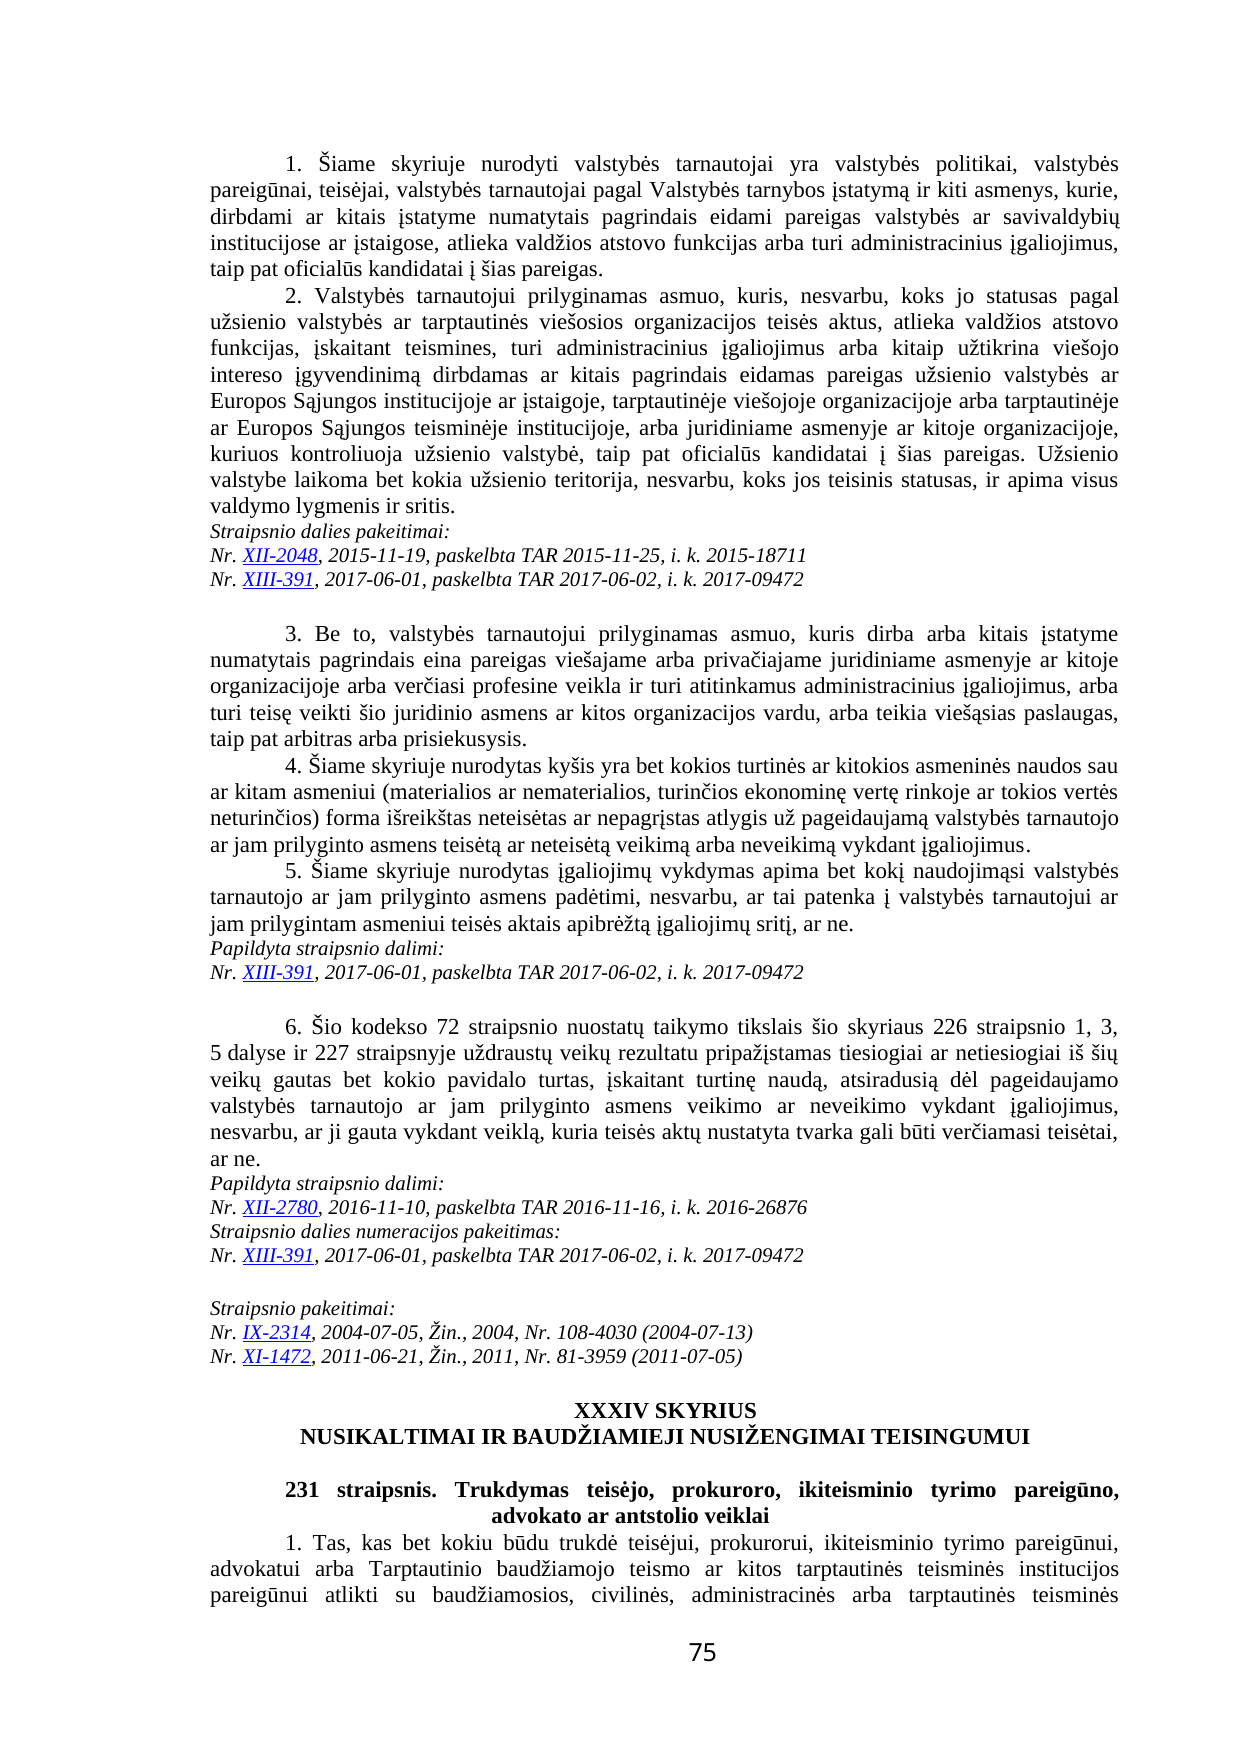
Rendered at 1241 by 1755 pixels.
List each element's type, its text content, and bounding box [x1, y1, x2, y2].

text Nr. XII-2780, 2016-11-10, paskelbta TAR 2016-11-16, i. k. 2016-26876 [210, 1195, 1120, 1219]
text Nr. XIII-391, 2017-06-01, paskelbta TAR 2017-06-02, i. k. 2017-09472 [210, 567, 1120, 591]
subtitle XXXIV SKYRIUS [210, 1397, 1120, 1423]
text 6. Šio kodekso 72 straipsnio nuostatų taikymo tikslais šio skyriaus 226 straipsnio 1, 3, 5 dalyse ir 227 straipsnyje uždraustų veikų rezultatu pripažįstamas tiesiogiai ar netiesiogiai iš šių veikų gautas bet kokio pavidalo turtas, įskaitant turtinę naudą, atsiradusią dėl pageidaujamo valstybės tarnautojo ar jam prilyginto asmens veikimo ar neveikimo vykdant įgaliojimus, nesvarbu, ar ji gauta vykdant veiklą, kuria teisės aktų nustatyta tvarka gali būti verčiamasi teisėtai, ar ne. [210, 1013, 1120, 1171]
text 3. Be to, valstybės tarnautojui prilyginamas asmuo, kuris dirba arba kitais įstatyme numatytais pagrindais eina pareigas viešajame arba privačiajame juridiniame asmenyje ar kitoje organizacijoje arba verčiasi profesine veikla ir turi atitinkamus administracinius įgaliojimus, arba turi teisę veikti šio juridinio asmens ar kitos organizacijos vardu, arba teikia viešąsias paslaugas, taip pat arbitras arba prisiekusysis. [210, 620, 1120, 752]
text 5. Šiame skyriuje nurodytas įgaliojimų vykdymas apima bet kokį naudojimąsi valstybės tarnautojo ar jam prilyginto asmens padėtimi, nesvarbu, ar tai patenka į valstybės tarnautojui ar jam prilygintam asmeniui teisės aktais apibrėžtą įgaliojimų sritį, ar ne. [210, 857, 1120, 936]
text Nr. XI-1472, 2011-06-21, Žin., 2011, Nr. 81-3959 (2011-07-05) [210, 1344, 1120, 1368]
text Nusikaltimai ir baudžiamieji nusižengimai teisingumui [210, 1423, 1120, 1450]
text Straipsnio dalies numeracijos pakeitimas: [210, 1219, 1120, 1243]
text 2. Valstybės tarnautojui prilyginamas asmuo, kuris, nesvarbu, koks jo statusas pagal užsienio valstybės ar tarptautinės viešosios organizacijos teisės aktus, atlieka valdžios atstovo funkcijas, įskaitant teismines, turi administracinius įgaliojimus arba kitaip užtikrina viešojo intereso įgyvendinimą dirbdamas ar kitais pagrindais eidamas pareigas užsienio valstybės ar Europos Sąjungos institucijoje ar įstaigoje, tarptautinėje viešojoje organizacijoje arba tarptautinėje ar Europos Sąjungos teisminėje institucijoje, arba juridiniame asmenyje ar kitoje organizacijoje, kuriuos kontroliuoja užsienio valstybė, taip pat oficialūs kandidatai į šias pareigas. Užsienio valstybe laikoma bet kokia užsienio teritorija, nesvarbu, koks jos teisinis statusas, ir apima visus valdymo lygmenis ir sritis. [210, 282, 1120, 519]
text Nr. IX-2314, 2004-07-05, Žin., 2004, Nr. 108-4030 (2004-07-13) [210, 1320, 1120, 1344]
text 1. Tas, kas bet kokiu būdu trukdė teisėjui, prokurorui, ikiteisminio tyrimo pareigūnui, advokatui arba Tarptautinio baudžiamojo teismo ar kitos tarptautinės teisminės institucijos pareigūnui atlikti su baudžiamosios, civilinės, administracinės arba tarptautinės teisminės [210, 1529, 1120, 1608]
text 1. Šiame skyriuje nurodyti valstybės tarnautojai yra valstybės politikai, valstybės pareigūnai, teisėjai, valstybės tarnautojai pagal Valstybės tarnybos įstatymą ir kiti asmenys, kurie, dirbdami ar kitais įstatyme numatytais pagrindais eidami pareigas valstybės ar savivaldybių institucijose ar įstaigose, atlieka valdžios atstovo funkcijas arba turi administracinius įgaliojimus, taip pat oficialūs kandidatai į šias pareigas. [210, 150, 1120, 282]
text Nr. XII-2048, 2015-11-19, paskelbta TAR 2015-11-25, i. k. 2015-18711 [210, 543, 1120, 567]
text Nr. XIII-391, 2017-06-01, paskelbta TAR 2017-06-02, i. k. 2017-09472 [210, 1243, 1120, 1267]
text 4. Šiame skyriuje nurodytas kyšis yra bet kokios turtinės ar kitokios asmeninės naudos sau ar kitam asmeniui (materialios ar nematerialios, turinčios ekonominę vertę rinkoje ar tokios vertės neturinčios) forma išreikštas neteisėtas ar nepagrįstas atlygis už pageidaujamą valstybės tarnautojo ar jam prilyginto asmens teisėtą ar neteisėtą veikimą arba neveikimą vykdant įgaliojimus. [210, 752, 1120, 857]
text Straipsnio pakeitimai: [210, 1296, 1120, 1320]
text 231 straipsnis. Trukdymas teisėjo, prokuroro, ikiteisminio tyrimo pareigūno, advokato ar antstolio veiklai [285, 1476, 1120, 1529]
text Nr. XIII-391, 2017-06-01, paskelbta TAR 2017-06-02, i. k. 2017-09472 [210, 960, 1120, 984]
text Straipsnio dalies pakeitimai: [210, 519, 1120, 543]
text Papildyta straipsnio dalimi: [210, 1171, 1120, 1195]
text Papildyta straipsnio dalimi: [210, 936, 1120, 960]
